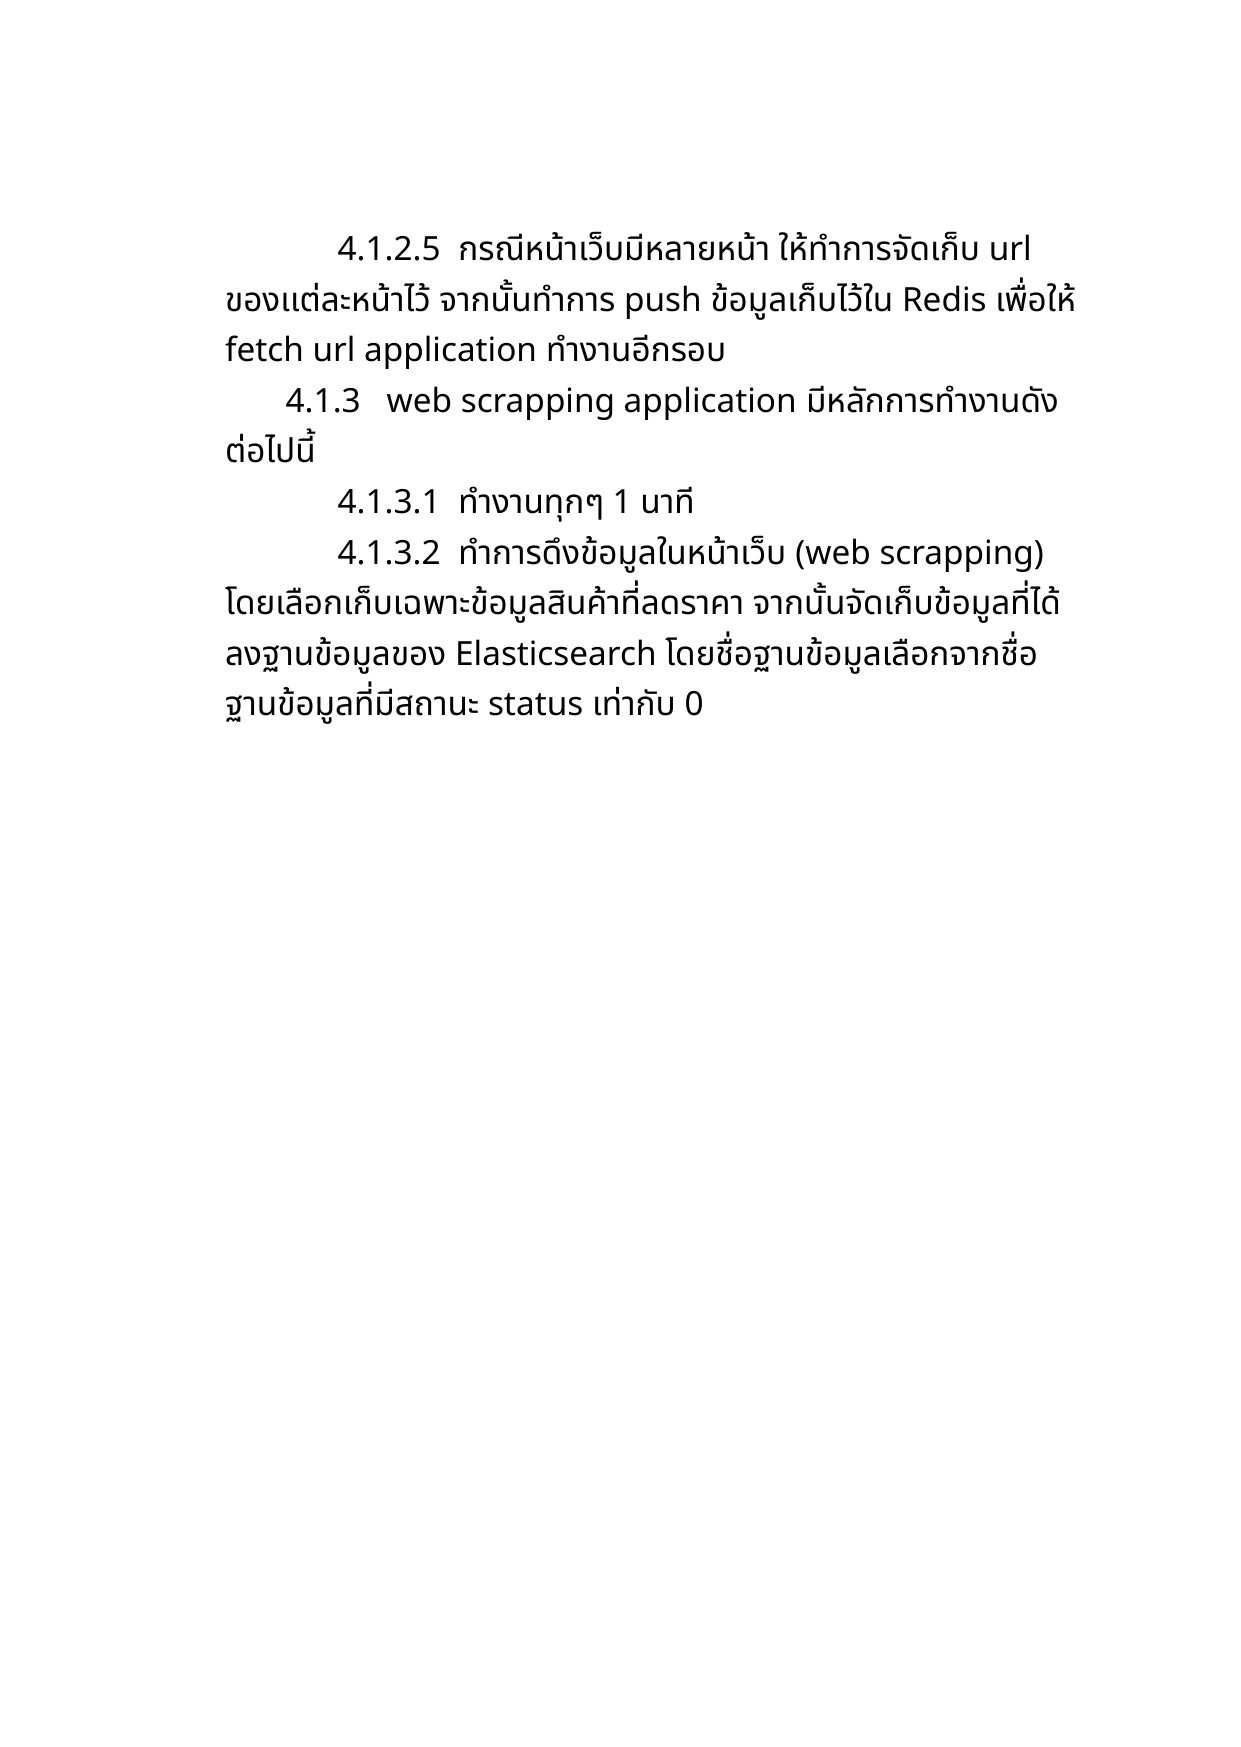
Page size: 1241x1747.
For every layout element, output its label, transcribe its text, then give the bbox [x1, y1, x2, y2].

text 4.1.3 web scrapping application มีหลักการทำงานดังต่อไปนี้ [225, 377, 1091, 478]
text 4.1.3.2 ทำการดึงข้อมูลในหน้าเว็บ (web scrapping) โดยเลือกเก็บเฉพาะข้อมูลสินค้าที่ลดราคา จากนั้นจัดเก็บข้อมูลที่ได้ลงฐานข้อมูลของ Elasticsearch โดยชื่อฐานข้อมูลเลือกจากชื่อฐานข้อมูลที่มีสถานะ status เท่ากับ 0 [225, 528, 1091, 731]
text 4.1.2.5 กรณีหน้าเว็บมีหลายหน้า ให้ทำการจัดเก็บ url ของเเต่ละหน้าไว้ จากนั้นทำการ push ข้อมูลเก็บไว้ใน Redis เพื่อให้ fetch url application ทำงานอีกรอบ [225, 225, 1091, 377]
text 4.1.3.1 ทำงานทุกๆ 1 นาที [225, 478, 1091, 528]
